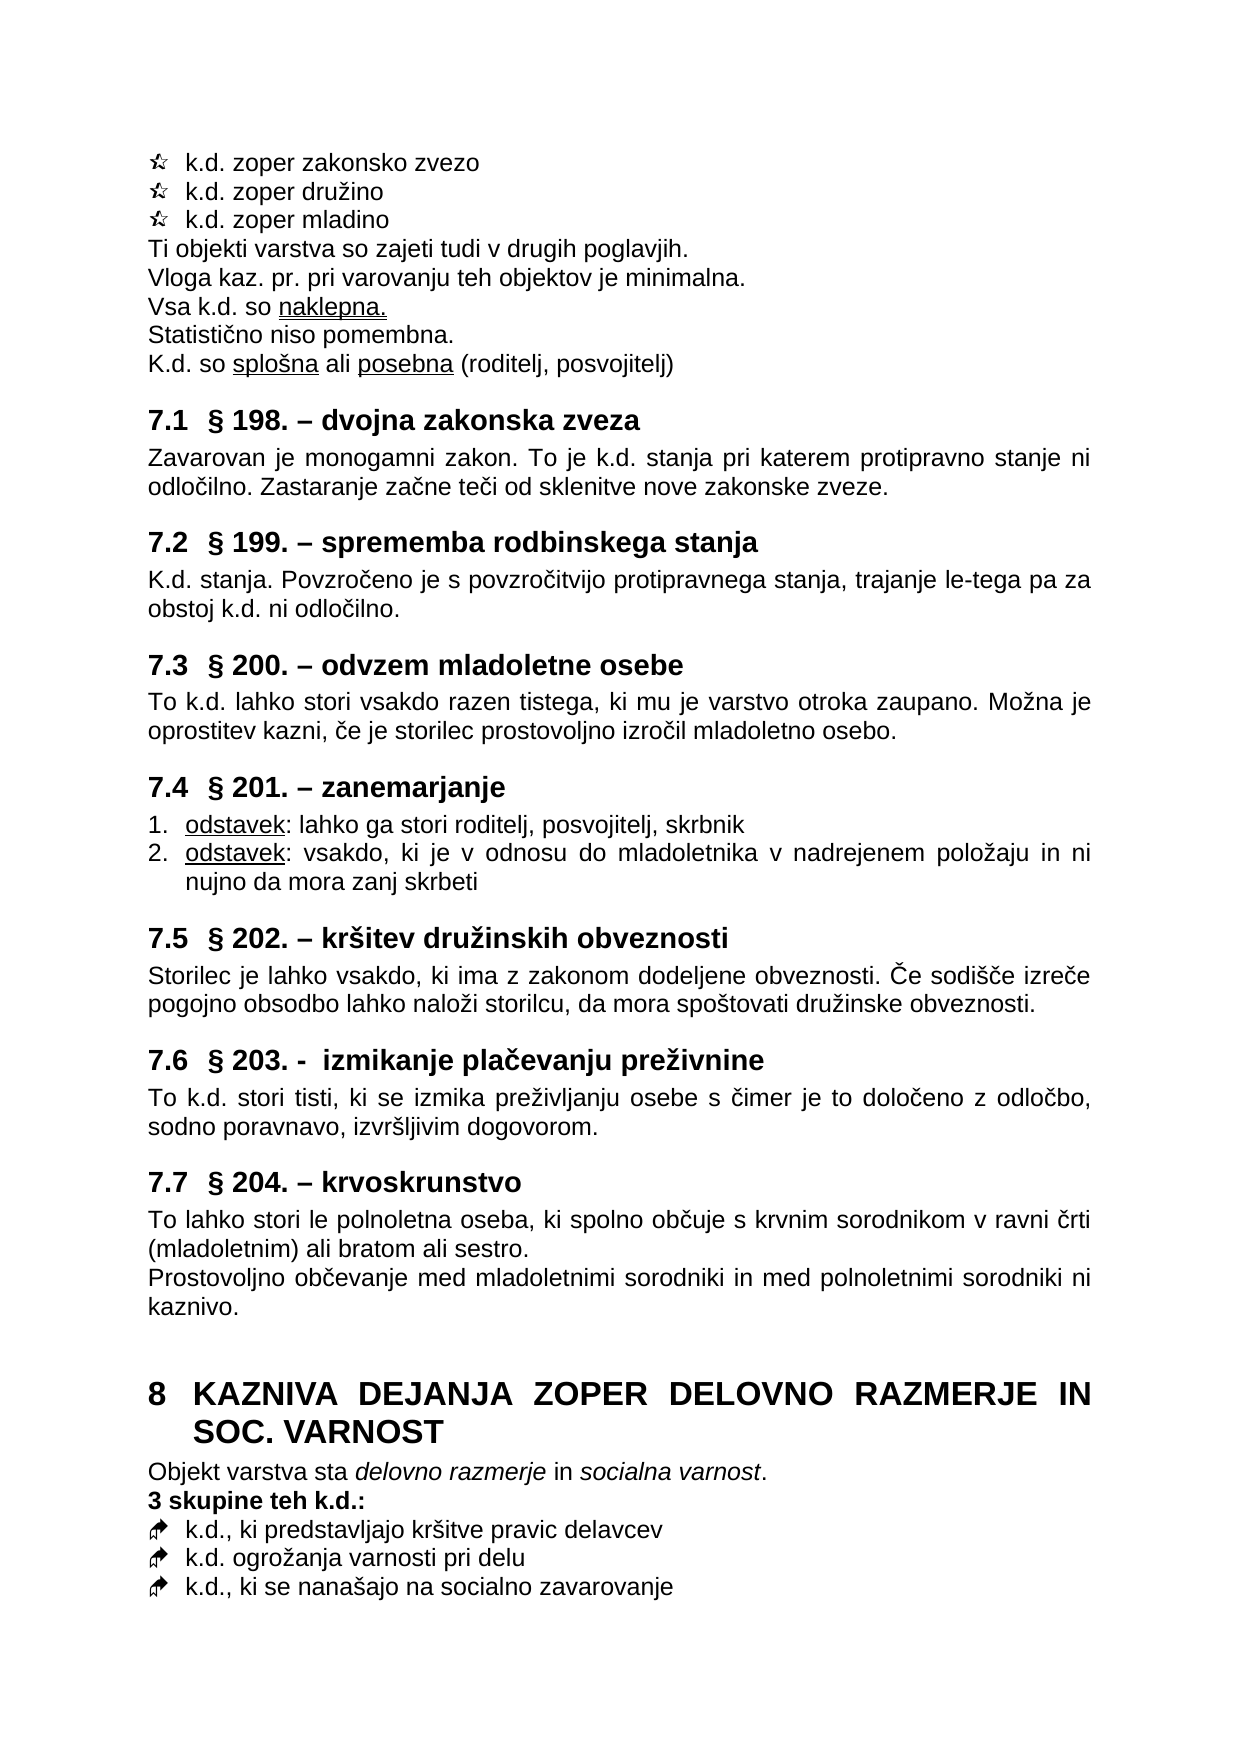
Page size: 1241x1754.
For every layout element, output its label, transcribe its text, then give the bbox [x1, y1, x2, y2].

subtitle § 203. - izmikanje plačevanju preživnine [148, 1043, 1093, 1077]
list k.d. zoper mladino [148, 205, 1093, 234]
subtitle § 201. – zanemarjanje [148, 770, 1093, 803]
list k.d., ki predstavljajo kršitve pravic delavcev [148, 1514, 1093, 1543]
subtitle § 198. – dvojna zakonska zveza [148, 403, 1093, 436]
list k.d. ogrožanja varnosti pri delu [148, 1543, 1093, 1572]
text To k.d. stori tisti, ki se izmika preživljanju osebe s čimer je to določeno z odločbo, sodno poravnavo, izvršljivim dogovorom. [148, 1083, 1093, 1140]
text Objekt varstva sta delovno razmerje in socialna varnost. [148, 1457, 1093, 1486]
text Ti objekti varstva so zajeti tudi v drugih poglavjih. [148, 234, 1093, 263]
text Vsa k.d. so naklepna. [148, 292, 1093, 320]
text Storilec je lahko vsakdo, ki ima z zakonom dodeljene obveznosti. Če sodišče izreče pogojno obsodbo lahko naloži storilcu, da mora spoštovati družinske obveznosti. [148, 961, 1093, 1018]
subtitle § 204. – krvoskrunstvo [148, 1165, 1093, 1199]
list k.d. zoper družino [148, 176, 1093, 205]
text Statistično niso pomembna. [148, 320, 1093, 349]
subtitle § 200. – odvzem mladoletne osebe [148, 647, 1093, 681]
text 3 skupine teh k.d.: [148, 1486, 1093, 1514]
text Prostovoljno občevanje med mladoletnimi sorodniki in med polnoletnimi sorodniki ni kaznivo. [148, 1263, 1093, 1320]
list k.d. zoper zakonsko zvezo [148, 148, 1093, 176]
subtitle § 199. – sprememba rodbinskega stanja [148, 525, 1093, 559]
text K.d. so splošna ali posebna (roditelj, posvojitelj) [148, 349, 1093, 378]
list odstavek: vsakdo, ki je v odnosu do mladoletnika v nadrejenem položaju in ni nujno da mora zanj skrbeti [148, 838, 1093, 896]
list odstavek: lahko ga stori roditelj, posvojitelj, skrbnik [148, 809, 1093, 838]
list k.d., ki se nanašajo na socialno zavarovanje [148, 1572, 1093, 1601]
text Zavarovan je monogamni zakon. To je k.d. stanja pri katerem protipravno stanje ni odločilno. Zastaranje začne teči od sklenitve nove zakonske zveze. [148, 443, 1093, 500]
subtitle KAZNIVA DEJANJA ZOPER DELOVNO RAZMERJE IN SOC. VARNOST [148, 1374, 1093, 1451]
subtitle § 202. – kršitev družinskih obveznosti [148, 921, 1093, 954]
text Vloga kaz. pr. pri varovanju teh objektov je minimalna. [148, 263, 1093, 292]
text To k.d. lahko stori vsakdo razen tistega, ki mu je varstvo otroka zaupano. Možna je oprostitev kazni, če je storilec prostovoljno izročil mladoletno osebo. [148, 687, 1093, 745]
text K.d. stanja. Povzročeno je s povzročitvijo protipravnega stanja, trajanje le-tega pa za obstoj k.d. ni odločilno. [148, 565, 1093, 622]
text To lahko stori le polnoletna oseba, ki spolno občuje s krvnim sorodnikom v ravni črti (mladoletnim) ali bratom ali sestro. [148, 1205, 1093, 1263]
